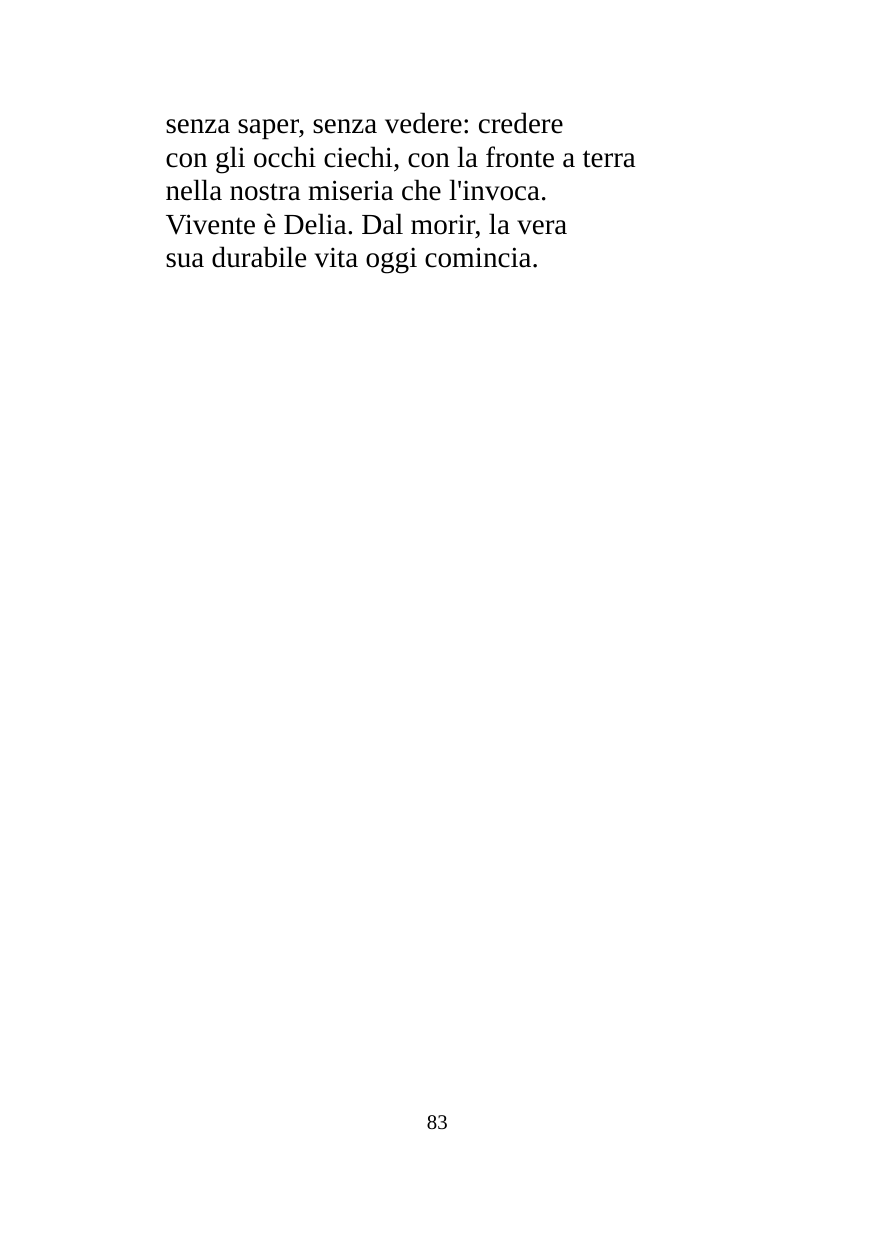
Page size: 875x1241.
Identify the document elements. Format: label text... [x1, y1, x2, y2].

text senza saper, senza vedere: credere con gli occhi ciechi, con la fronte a terra nella nostra miseria che l'invoca. Vivente è Delia. Dal morir, la vera sua durabile vita oggi comincia. [165, 106, 768, 274]
